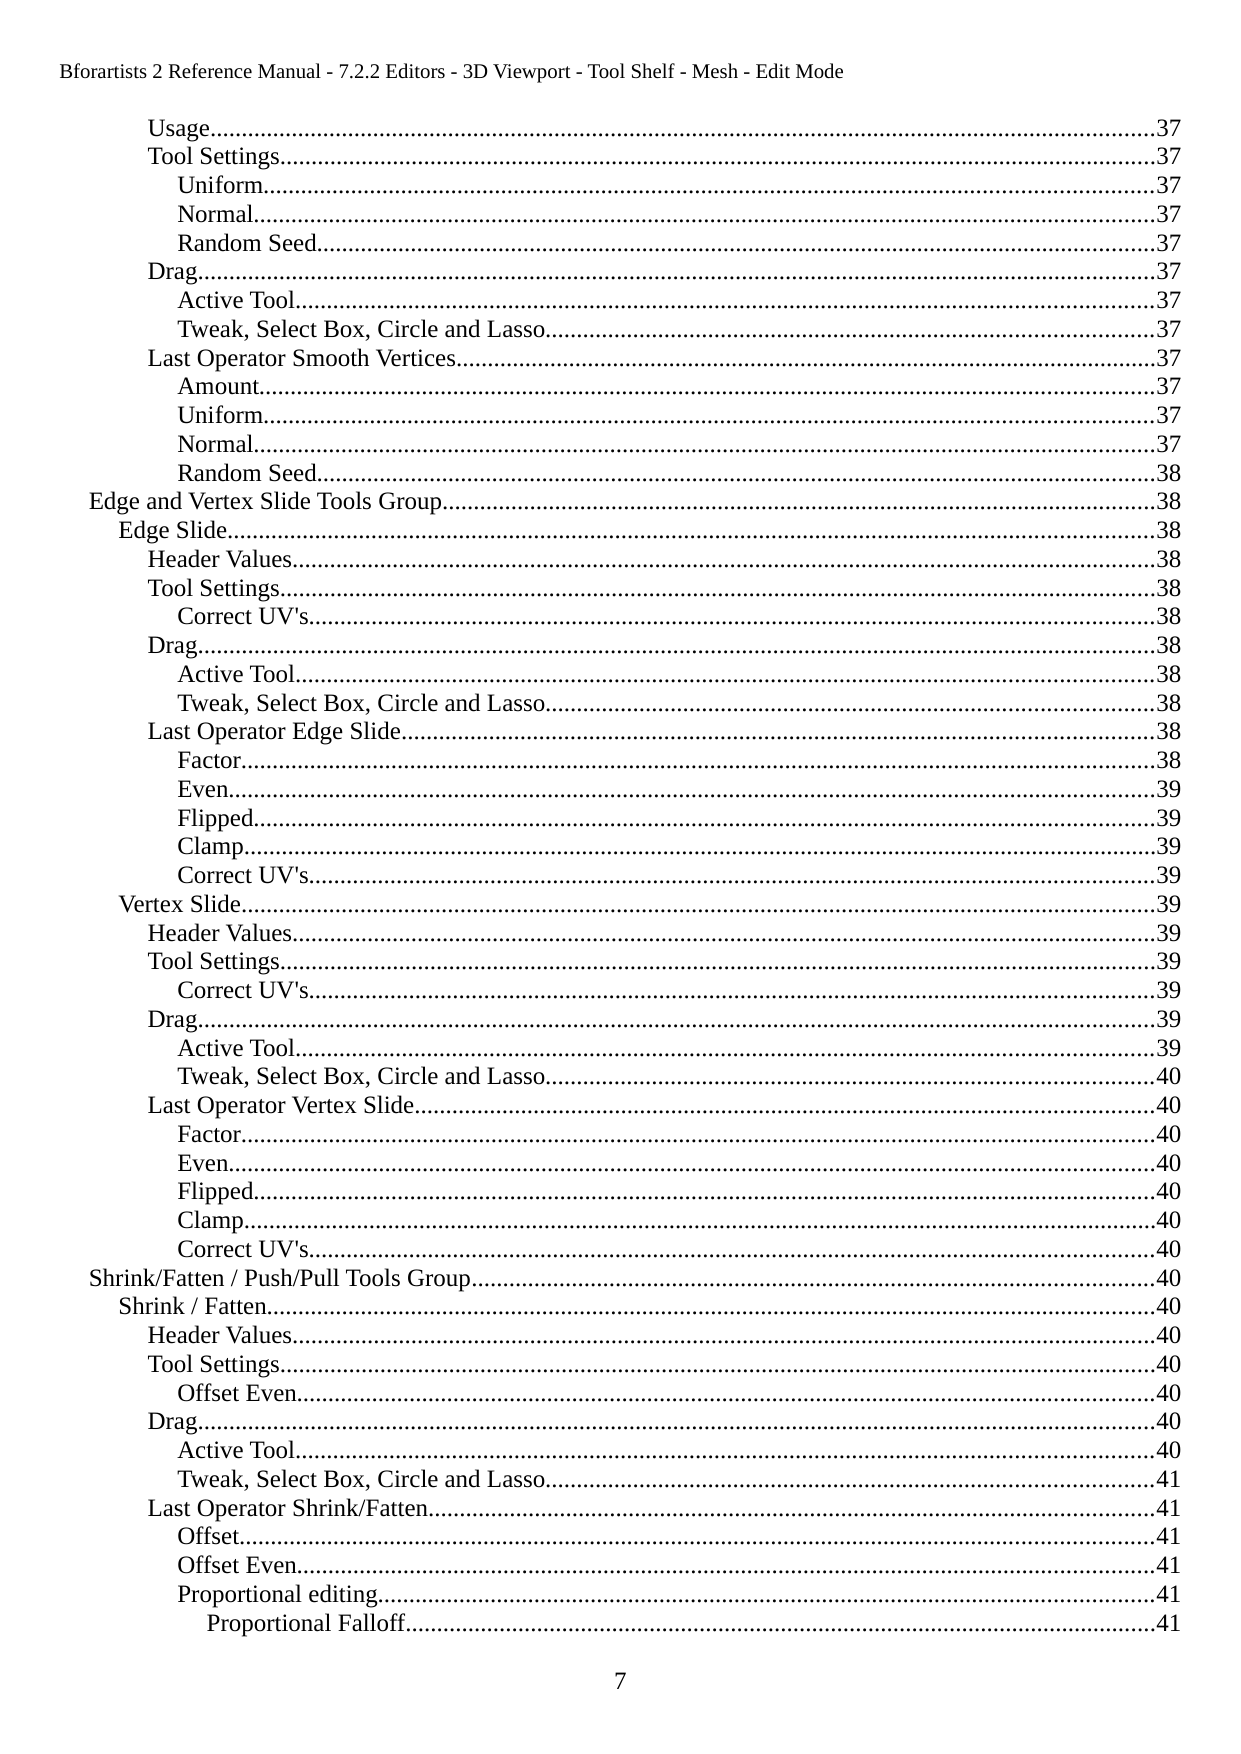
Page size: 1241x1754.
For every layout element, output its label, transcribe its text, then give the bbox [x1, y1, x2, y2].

text Random Seed 38 [177, 458, 1181, 486]
text Tool Settings 40 [147, 1349, 1181, 1378]
text Correct UV's 38 [177, 601, 1181, 630]
text Vertex Slide 39 [118, 889, 1181, 918]
text Uniform 37 [177, 170, 1181, 199]
text Amount 37 [177, 371, 1181, 400]
text Offset 41 [177, 1521, 1181, 1550]
text Uniform 37 [177, 400, 1181, 429]
text Last Operator Shrink/Fatten 41 [147, 1493, 1181, 1521]
text Even 40 [177, 1148, 1181, 1176]
text Last Operator Vertex Slide 40 [147, 1090, 1181, 1119]
text Header Values 40 [147, 1320, 1181, 1349]
text Drag 39 [147, 1004, 1181, 1033]
text Proportional Falloff 41 [206, 1608, 1181, 1636]
text Shrink / Fatten 40 [118, 1291, 1181, 1320]
text Factor 40 [177, 1119, 1181, 1148]
text Flipped 40 [177, 1176, 1181, 1205]
text Drag 38 [147, 630, 1181, 659]
text Usage 37 [147, 113, 1181, 141]
text Factor 38 [177, 745, 1181, 774]
text Tweak, Select Box, Circle and Lasso 37 [177, 314, 1181, 343]
text Active Tool 37 [177, 285, 1181, 314]
text Active Tool 40 [177, 1435, 1181, 1464]
text Offset Even 40 [177, 1378, 1181, 1406]
text Even 39 [177, 774, 1181, 803]
text Tool Settings 38 [147, 573, 1181, 601]
text Flipped 39 [177, 803, 1181, 831]
text Last Operator Smooth Vertices 37 [147, 343, 1181, 371]
text Offset Even 41 [177, 1550, 1181, 1579]
text Tool Settings 37 [147, 141, 1181, 170]
text Active Tool 39 [177, 1033, 1181, 1061]
text Tweak, Select Box, Circle and Lasso 38 [177, 688, 1181, 716]
text Clamp 40 [177, 1205, 1181, 1234]
text Header Values 39 [147, 918, 1181, 946]
text Tweak, Select Box, Circle and Lasso 41 [177, 1464, 1181, 1493]
text Tool Settings 39 [147, 946, 1181, 975]
text Clamp 39 [177, 831, 1181, 860]
text Proportional editing 41 [177, 1579, 1181, 1608]
text Random Seed 37 [177, 228, 1181, 256]
text Normal 37 [177, 429, 1181, 458]
text Correct UV's 39 [177, 860, 1181, 889]
text Shrink/Fatten / Push/Pull Tools Group 40 [88, 1263, 1181, 1291]
text Correct UV's 39 [177, 975, 1181, 1004]
text Edge and Vertex Slide Tools Group 38 [88, 486, 1181, 515]
text Drag 37 [147, 256, 1181, 285]
text Correct UV's 40 [177, 1234, 1181, 1263]
text Normal 37 [177, 199, 1181, 228]
text Edge Slide 38 [118, 515, 1181, 544]
text Drag 40 [147, 1406, 1181, 1435]
text Last Operator Edge Slide 38 [147, 716, 1181, 745]
text Active Tool 38 [177, 659, 1181, 688]
text Tweak, Select Box, Circle and Lasso 40 [177, 1061, 1181, 1090]
text Header Values 38 [147, 544, 1181, 573]
